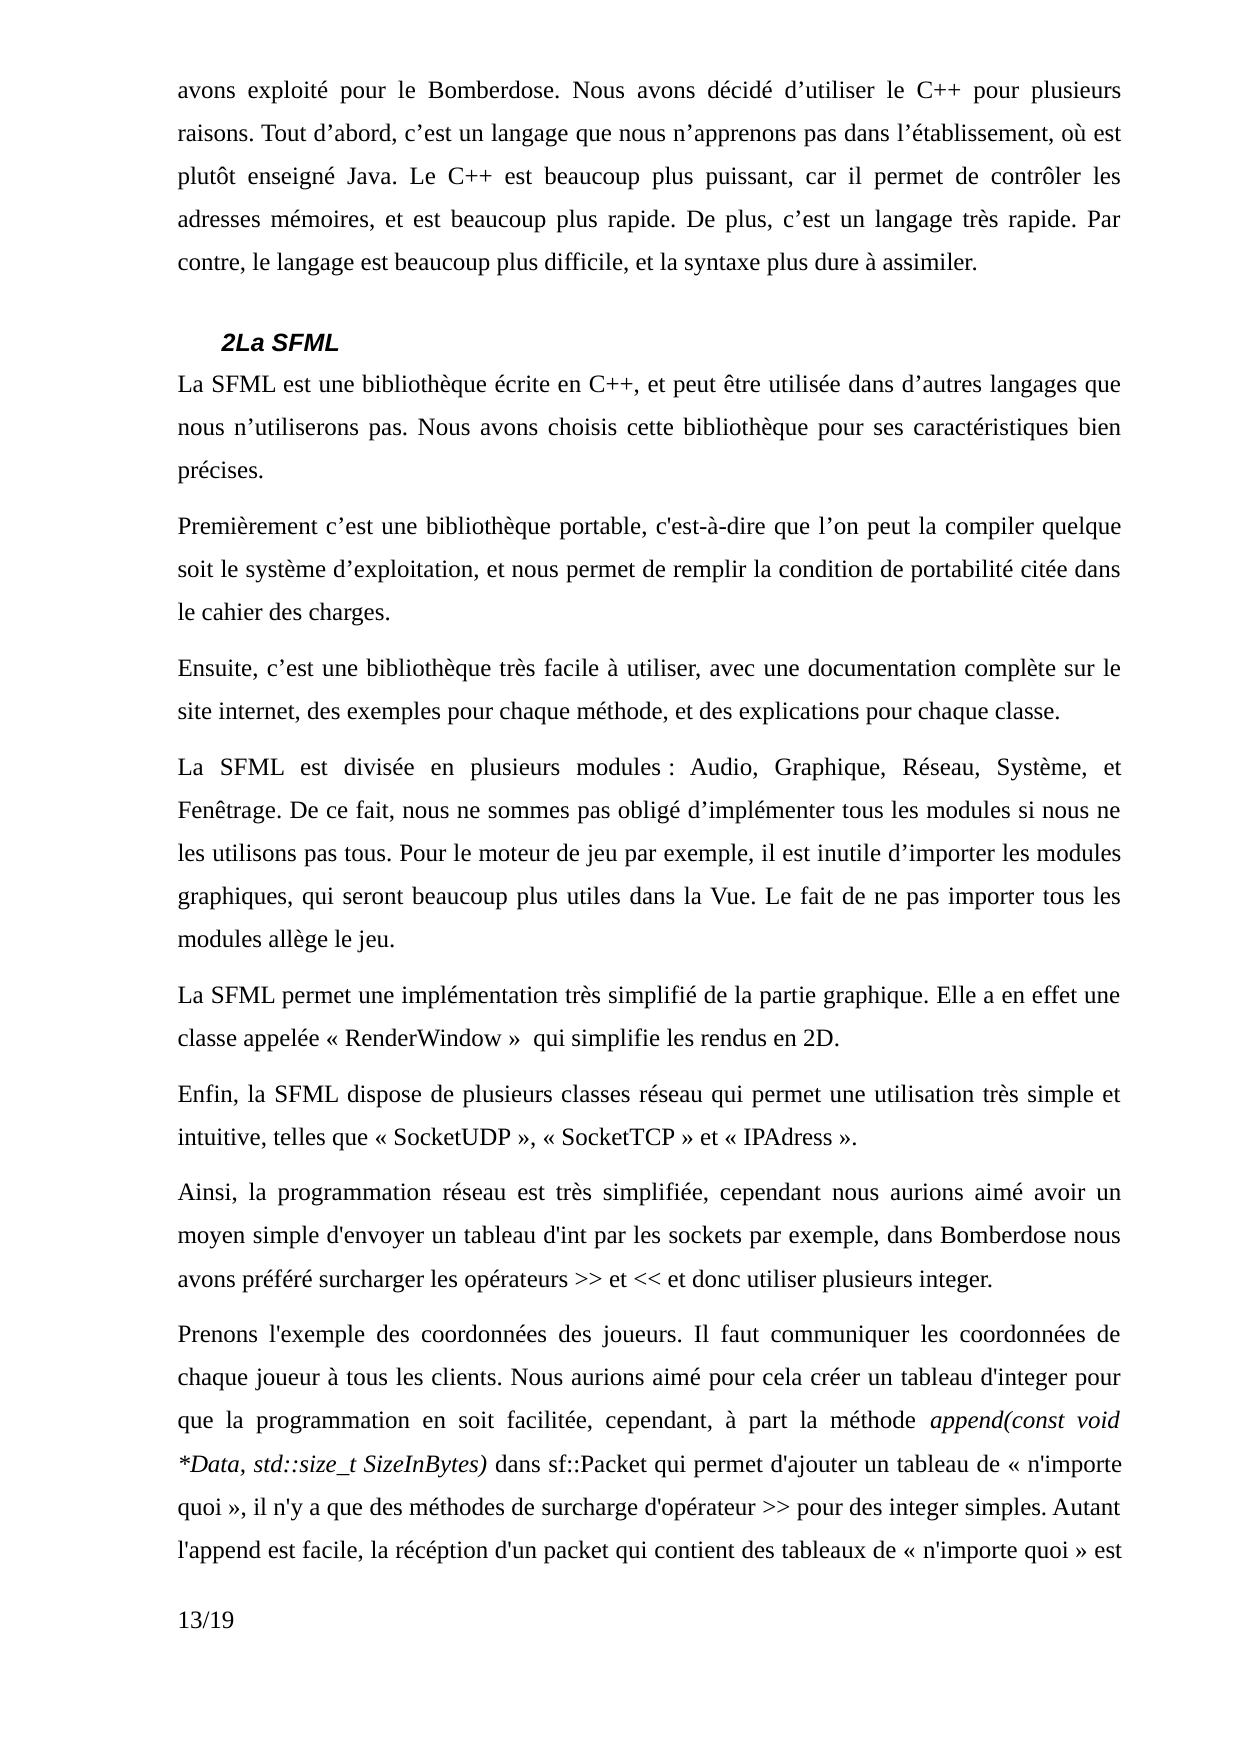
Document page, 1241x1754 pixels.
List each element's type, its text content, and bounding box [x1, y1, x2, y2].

text avons exploité pour le Bomberdose. Nous avons décidé d’utiliser le C++ pour plusieurs raisons. Tout d’abord, c’est un langage que nous n’apprenons pas dans l’établissement, où est plutôt enseigné Java. Le C++ est beaucoup plus puissant, car il permet de contrôler les adresses mémoires, et est beaucoup plus rapide. De plus, c’est un langage très rapide. Par contre, le langage est beaucoup plus difficile, et la syntaxe plus dure à assimiler. [177, 75, 1122, 276]
text Ainsi, la programmation réseau est très simplifiée, cependant nous aurions aimé avoir un moyen simple d'envoyer un tableau d'int par les sockets par exemple, dans Bomberdose nous avons préféré surcharger les opérateurs >> et << et donc utiliser plusieurs integer. [177, 1177, 1122, 1292]
text La SFML est divisée en plusieurs modules : Audio, Graphique, Réseau, Système, et Fenêtrage. De ce fait, nous ne sommes pas obligé d’implémenter tous les modules si nous ne les utilisons pas tous. Pour le moteur de jeu par exemple, il est inutile d’importer les modules graphiques, qui seront beaucoup plus utiles dans la Vue. Le fait de ne pas importer tous les modules allège le jeu. [177, 752, 1122, 953]
text La SFML permet une implémentation très simplifié de la partie graphique. Elle a en effet une classe appelée « RenderWindow » qui simplifie les rendus en 2D. [177, 980, 1122, 1052]
text Prenons l'exemple des coordonnées des joueurs. Il faut communiquer les coordonnées de chaque joueur à tous les clients. Nous aurions aimé pour cela créer un tableau d'integer pour que la programmation en soit facilitée, cependant, à part la méthode append(const void *Data, std::size_t SizeInBytes) dans sf::Packet qui permet d'ajouter un tableau de « n'importe quoi », il n'y a que des méthodes de surcharge d'opérateur >> pour des integer simples. Autant l'append est facile, la récéption d'un packet qui contient des tableaux de « n'importe quoi » est [177, 1319, 1122, 1564]
text Premièrement c’est une bibliothèque portable, c'est-à-dire que l’on peut la compiler quelque soit le système d’exploitation, et nous permet de remplir la condition de portabilité citée dans le cahier des charges. [177, 511, 1122, 626]
text Enfin, la SFML dispose de plusieurs classes réseau qui permet une utilisation très simple et intuitive, telles que « SocketUDP », « SocketTCP » et « IPAdress ». [177, 1079, 1122, 1151]
text Ensuite, c’est une bibliothèque très facile à utiliser, avec une documentation complète sur le site internet, des exemples pour chaque méthode, et des explications pour chaque classe. [177, 653, 1122, 725]
subtitle La SFML [177, 328, 1122, 357]
text La SFML est une bibliothèque écrite en C++, et peut être utilisée dans d’autres langages que nous n’utiliserons pas. Nous avons choisis cette bibliothèque pour ses caractéristiques bien précises. [177, 369, 1122, 484]
